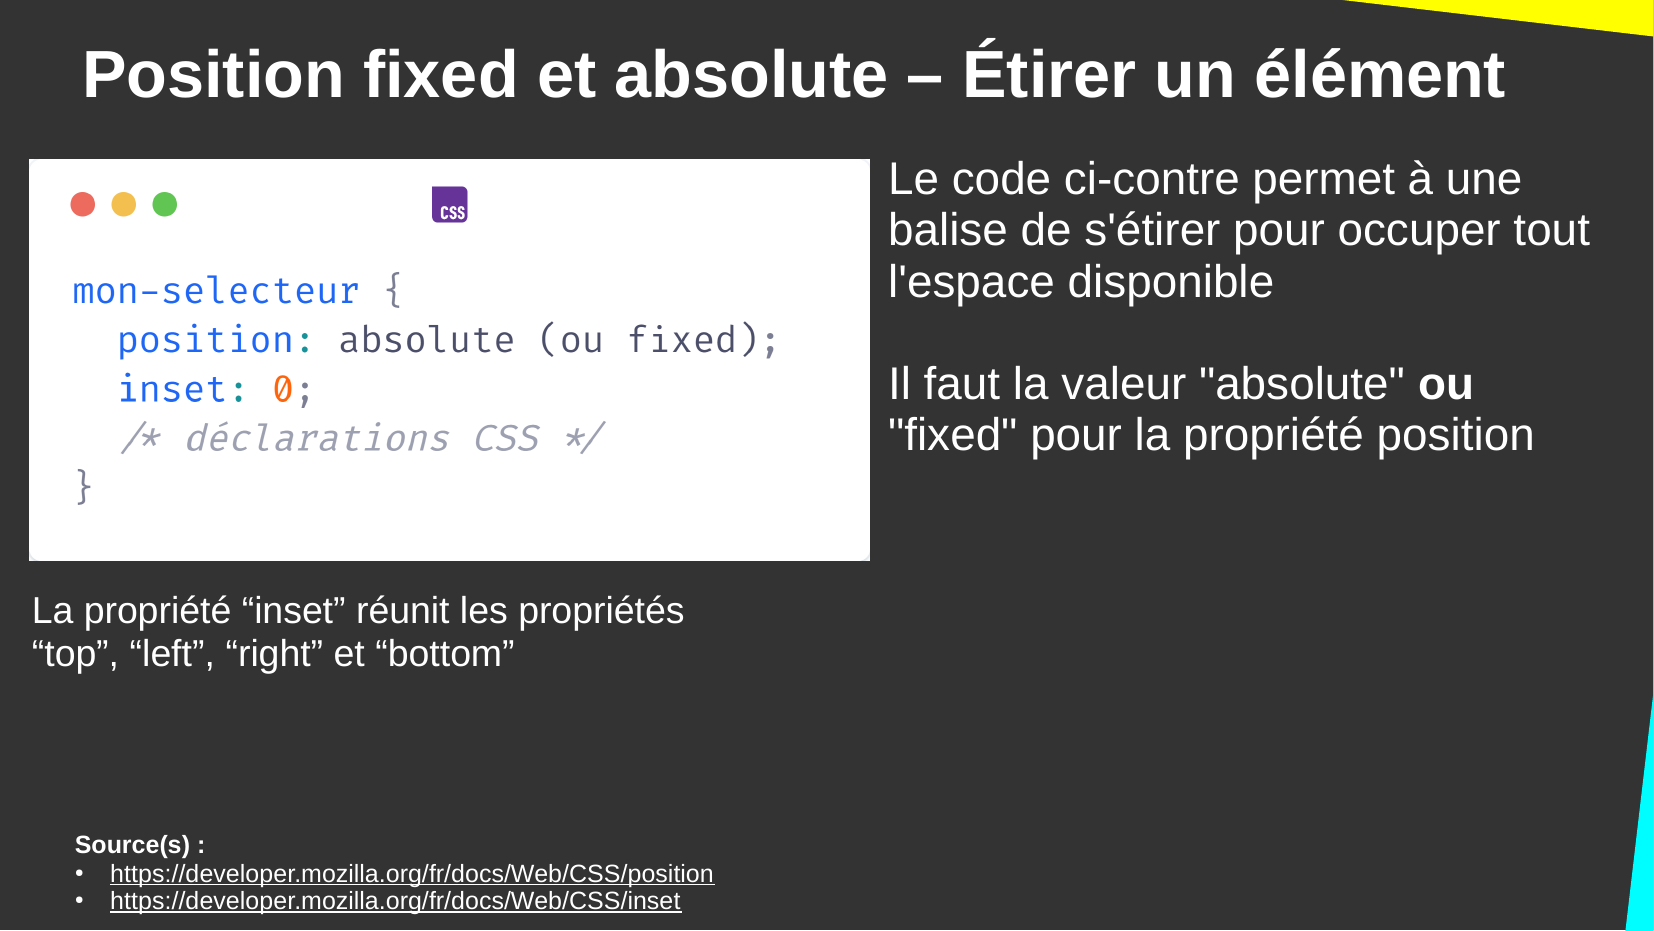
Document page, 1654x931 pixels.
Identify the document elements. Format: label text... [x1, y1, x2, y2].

title La propriété “inset” réunit les propriétés “top”, “left”, “right” et “bottom” [31, 590, 745, 709]
text_box [1625, 687, 1654, 931]
text_box [1342, 0, 1654, 37]
picture [29, 159, 870, 562]
title Position fixed et absolute – Étirer un élément [82, 37, 1571, 114]
text_box Source(s) : https://developer.mozilla.org/fr/docs/Web/CSS/position https://developer.mozilla.org/fr/docs/Web/CSS/inset [60, 823, 1546, 923]
title Le code ci-contre permet à une balise de s'étirer pour occuper tout l'espace disponible Il faut la valeur "absolute" ou "fixed" pour la propriété position [888, 153, 1601, 461]
